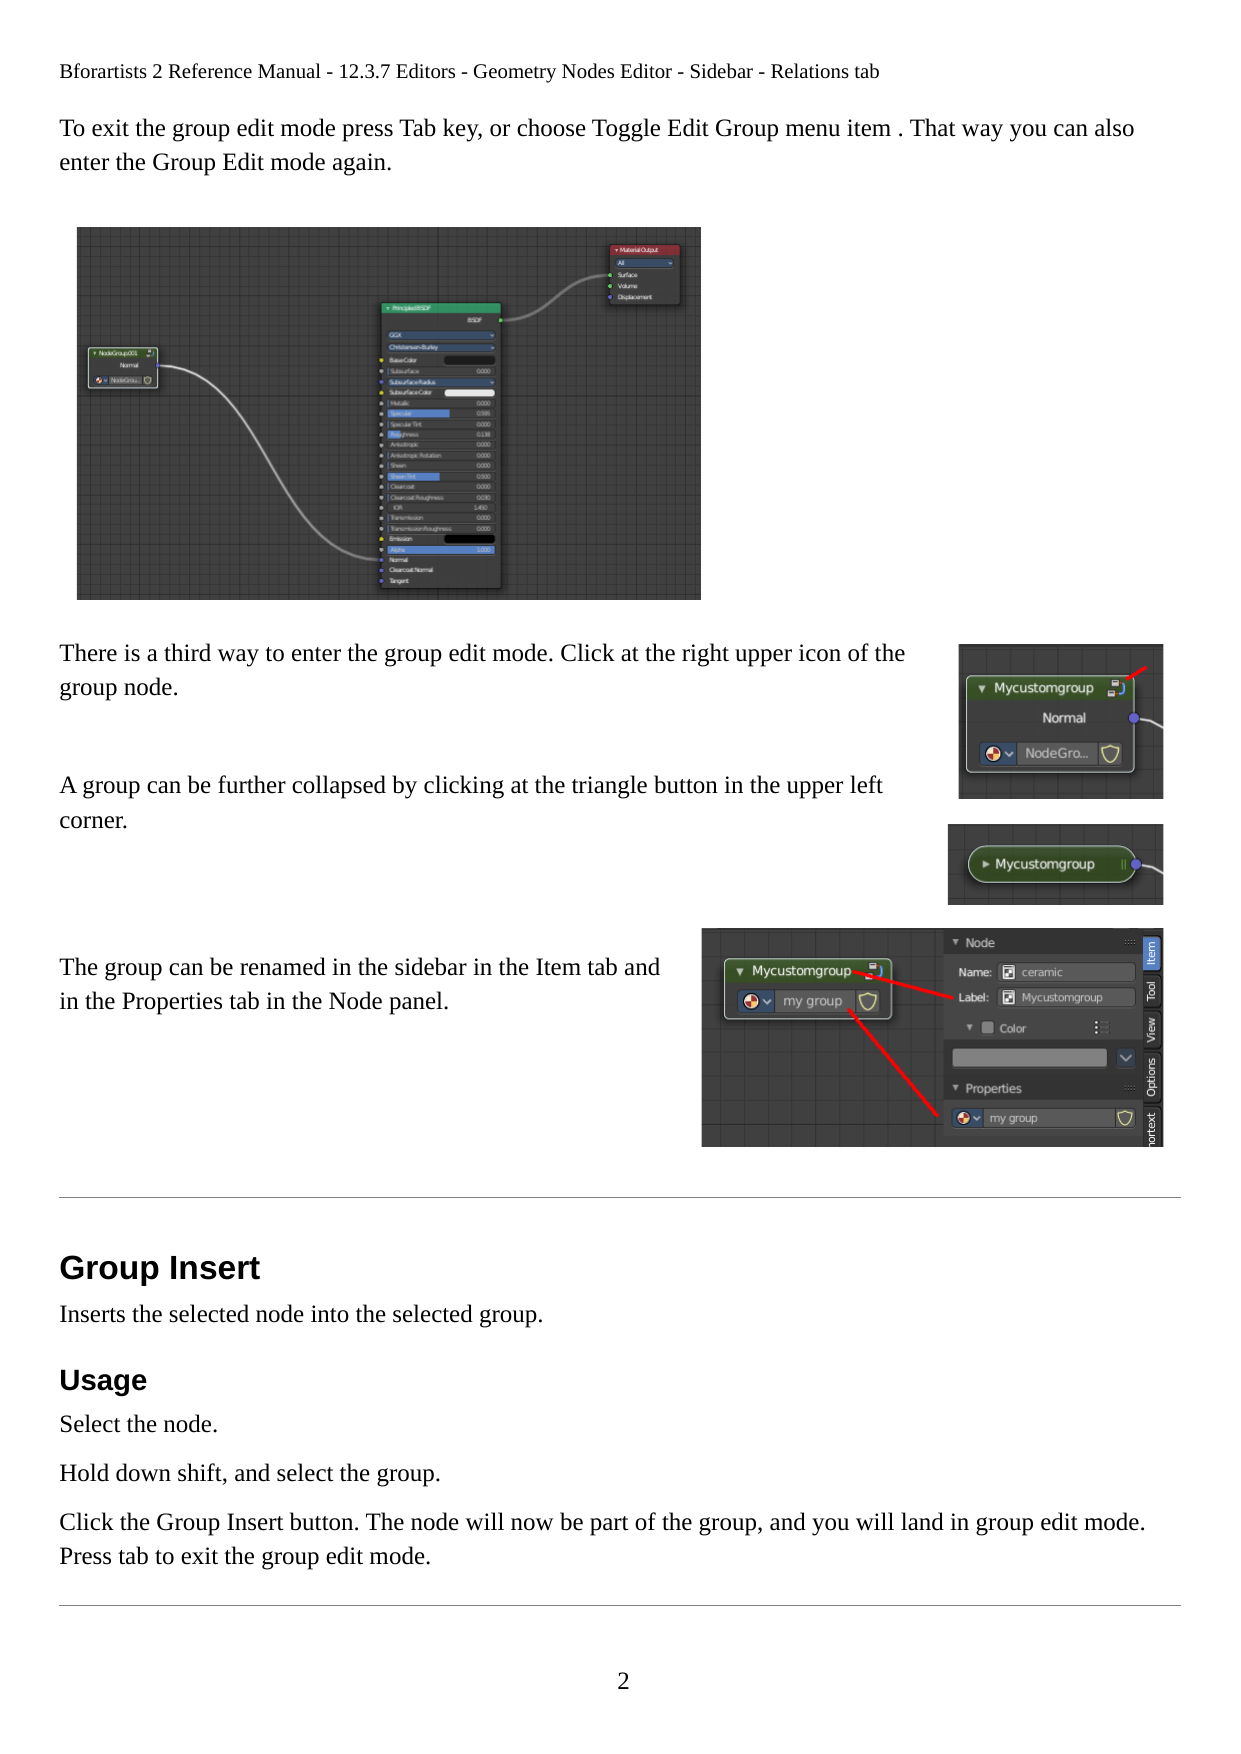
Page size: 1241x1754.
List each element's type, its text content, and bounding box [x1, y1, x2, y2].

text A group can be further collapsed by clicking at the triangle button in the upper left corner. [59, 770, 1181, 833]
text The group can be renamed in the sidebar in the Item tab and in the Properties tab in the Node panel. [59, 952, 701, 1015]
text To exit the group edit mode press Tab key, or choose Toggle Edit Group menu item . That way you can also enter the Group Edit mode again. [59, 113, 1181, 176]
picture [76, 227, 701, 600]
text Hold down shift, and select the group. [59, 1458, 1181, 1487]
picture [947, 824, 1164, 905]
picture [701, 928, 1164, 1147]
subtitle Group Insert [59, 1248, 1181, 1286]
subtitle Usage [59, 1362, 1181, 1396]
text Click the Group Insert button. The node will now be part of the group, and you will land in group edit mode. Press tab to exit the group edit mode. [59, 1507, 1181, 1570]
text There is a third way to enter the group edit mode. Click at the right upper icon of the group node. [59, 638, 1181, 701]
text Inserts the selected node into the selected group. [59, 1299, 1181, 1328]
picture [958, 644, 1164, 799]
text Select the node. [59, 1409, 1181, 1437]
